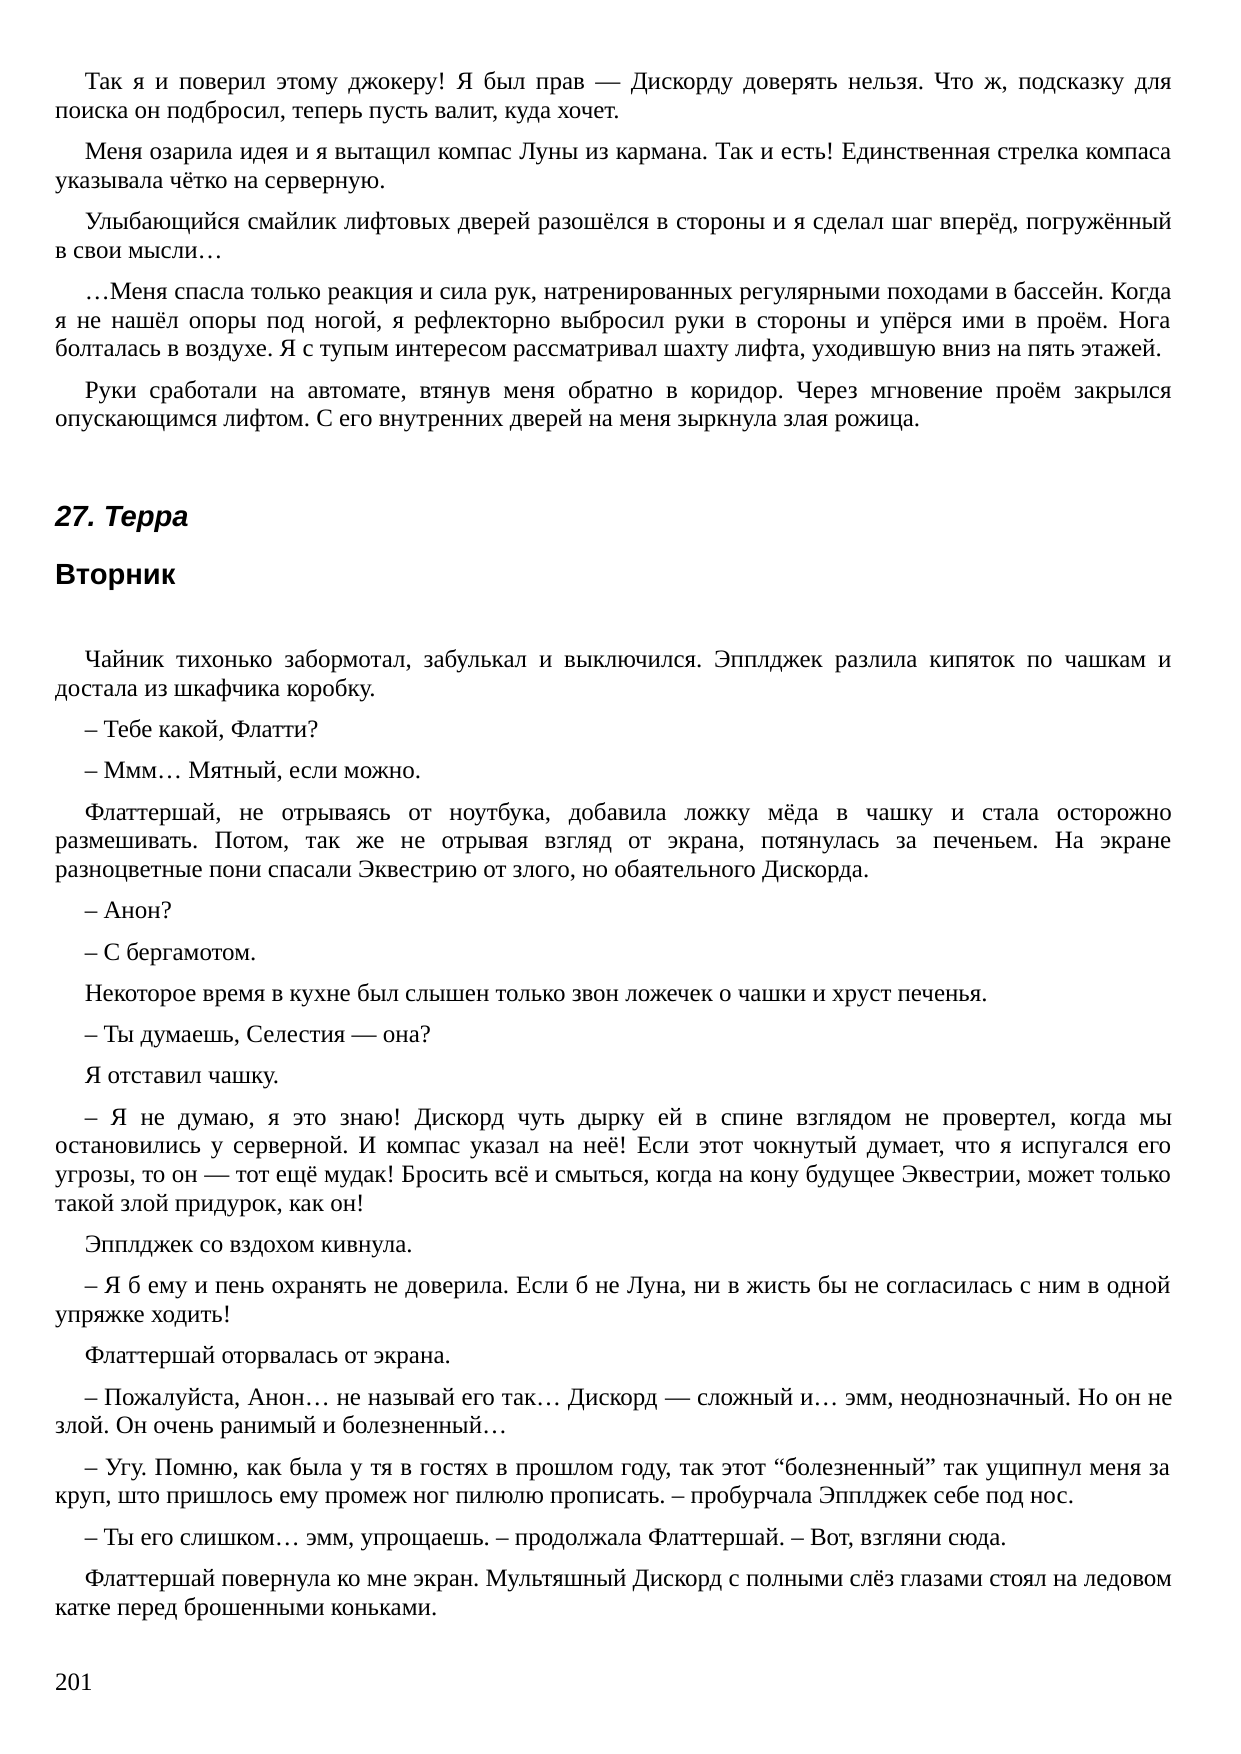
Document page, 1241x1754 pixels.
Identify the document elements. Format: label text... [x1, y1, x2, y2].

text – Я б ему и пень охранять не доверила. Если б не Луна, ни в жисть бы не согласилась с ним в одной упряжке ходить! [55, 1271, 1173, 1328]
text Я отставил чашку. [55, 1061, 1173, 1089]
text Флаттершай оторвалась от экрана. [55, 1341, 1173, 1369]
subtitle Вторник [55, 557, 1173, 591]
subtitle 27. Терра [55, 498, 1173, 532]
text Флаттершай повернула ко мне экран. Мультяшный Дискорд с полными слёз глазами стоял на ледовом катке перед брошенными коньками. [55, 1563, 1173, 1621]
text Некоторое время в кухне был слышен только звон ложечек о чашки и хруст печенья. [55, 978, 1173, 1007]
text …Меня спасла только реакция и сила рук, натренированных регулярными походами в бассейн. Когда я не нашёл опоры под ногой, я рефлекторно выбросил руки в стороны и упёрся ими в проём. Нога болталась в воздухе. Я с тупым интересом рассматривал шахту лифта, уходившую вниз на пять этажей. [55, 276, 1173, 362]
text Эпплджек со вздохом кивнула. [55, 1229, 1173, 1258]
text – Угу. Помню, как была у тя в гостях в прошлом году, так этот “болезненный” так ущипнул меня за круп, што пришлось ему промеж ног пилюлю прописать. – пробурчала Эпплджек себе под нос. [55, 1452, 1173, 1509]
text – Ты думаешь, Селестия — она? [55, 1019, 1173, 1048]
text Улыбающийся смайлик лифтовых дверей разошёлся в стороны и я сделал шаг вперёд, погружённый в свои мысли… [55, 206, 1173, 263]
text Флаттершай, не отрываясь от ноутбука, добавила ложку мёда в чашку и стала осторожно размешивать. Потом, так же не отрывая взгляд от экрана, потянулась за печеньем. На экране разноцветные пони спасали Эквестрию от злого, но обаятельного Дискорда. [55, 797, 1173, 883]
text – Я не думаю, я это знаю! Дискорд чуть дырку ей в спине взглядом не провертел, когда мы остановились у серверной. И компас указал на неё! Если этот чокнутый думает, что я испугался его угрозы, то он — тот ещё мудак! Бросить всё и смыться, когда на кону будущее Эквестрии, может только такой злой придурок, как он! [55, 1102, 1173, 1217]
text Так я и поверил этому джокеру! Я был прав — Дискорду доверять нельзя. Что ж, подсказку для поиска он подбросил, теперь пусть валит, куда хочет. [55, 66, 1173, 123]
text – С бергамотом. [55, 937, 1173, 966]
text – Анон? [55, 896, 1173, 924]
text – Ммм… Мятный, если можно. [55, 756, 1173, 784]
text Руки сработали на автомате, втянув меня обратно в коридор. Через мгновение проём закрылся опускающимся лифтом. С его внутренних дверей на меня зыркнула злая рожица. [55, 375, 1173, 432]
text – Ты его слишком… эмм, упрощаешь. – продолжала Флаттершай. – Вот, взгляни сюда. [55, 1522, 1173, 1551]
text – Пожалуйста, Анон… не называй его так… Дискорд — сложный и… эмм, неоднозначный. Но он не злой. Он очень ранимый и болезненный… [55, 1382, 1173, 1439]
text – Тебе какой, Флатти? [55, 714, 1173, 743]
text Чайник тихонько забормотал, забулькал и выключился. Эпплджек разлила кипяток по чашкам и достала из шкафчика коробку. [55, 644, 1173, 702]
text Меня озарила идея и я вытащил компас Луны из кармана. Так и есть! Единственная стрелка компаса указывала чётко на серверную. [55, 136, 1173, 193]
